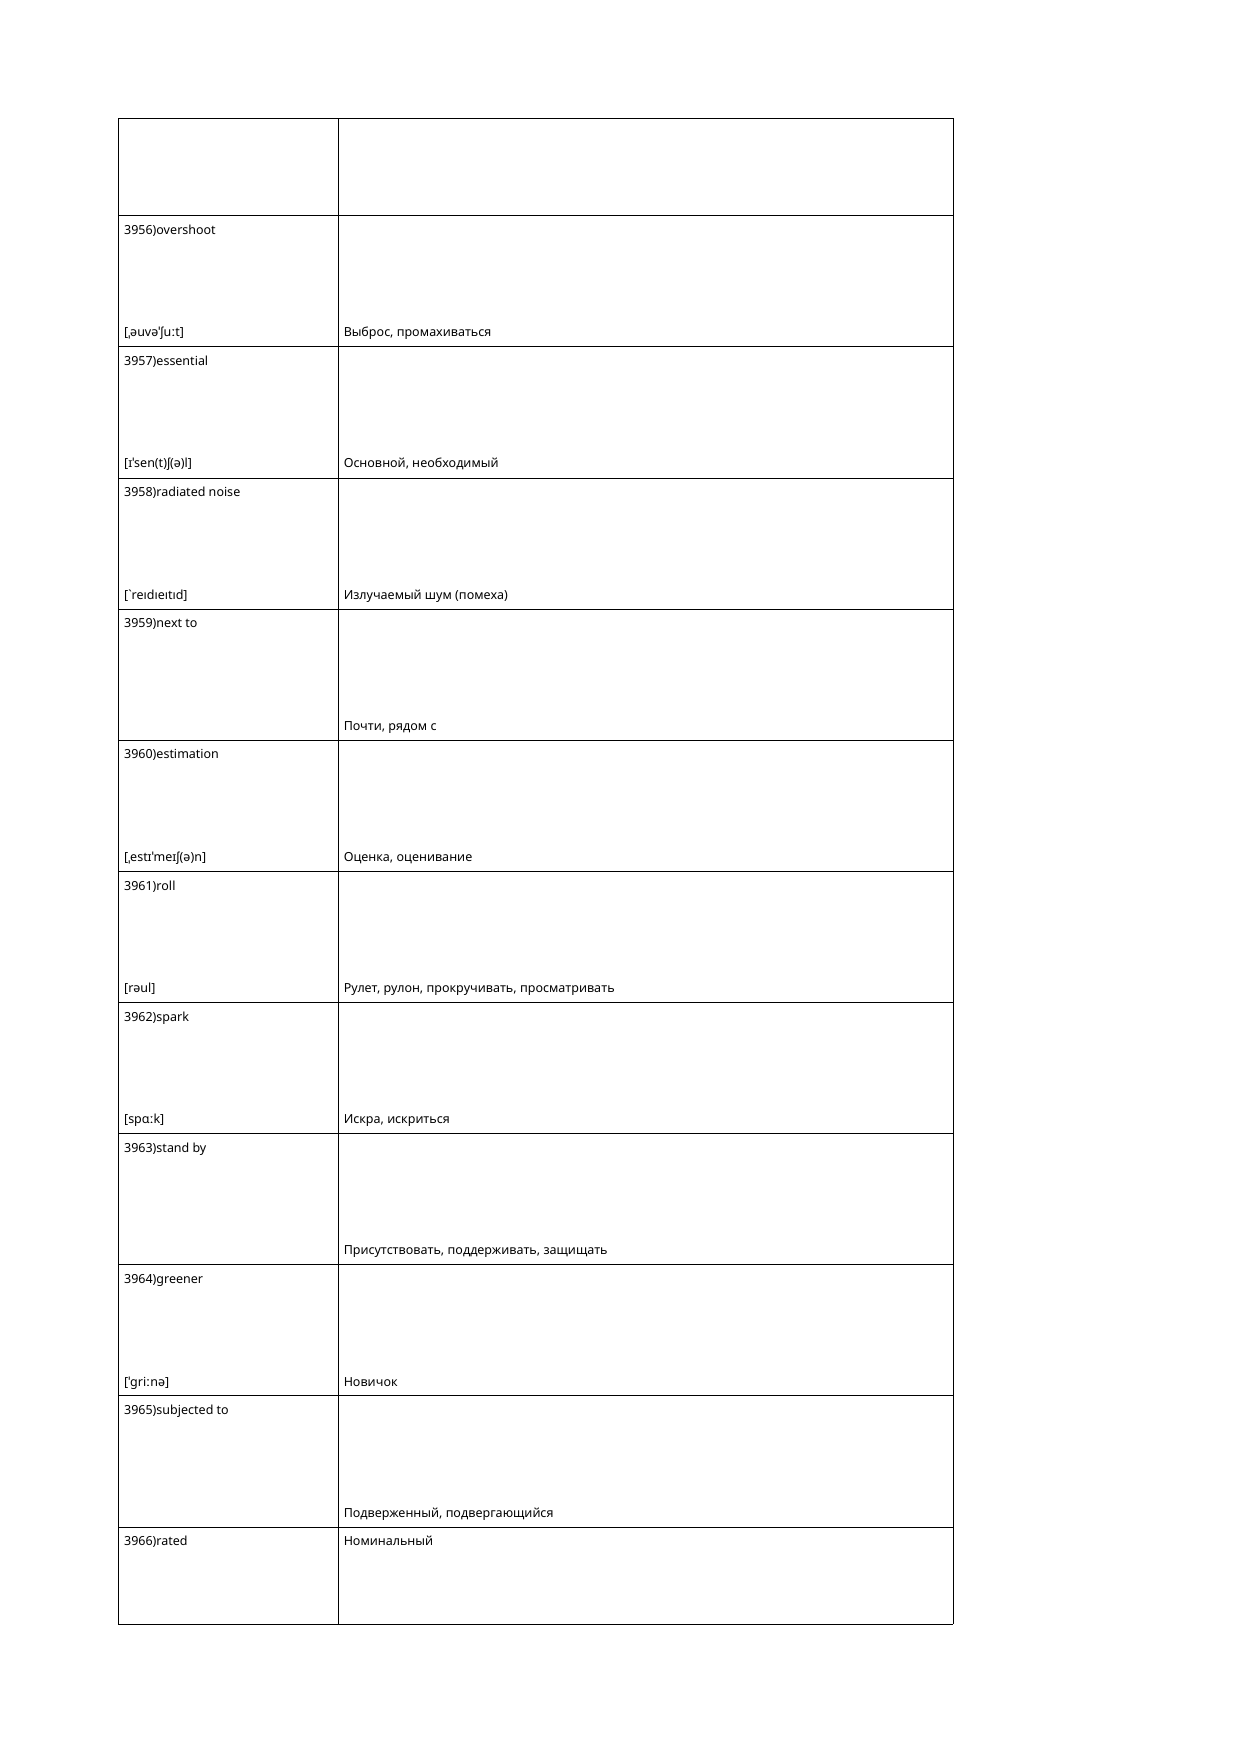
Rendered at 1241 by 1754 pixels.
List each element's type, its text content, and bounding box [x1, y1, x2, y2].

table_cell [339, 119, 953, 215]
table_cell Новичок [339, 1265, 953, 1395]
table_cell 3958)radiated noise [`reıdıeıtıd] [119, 479, 338, 608]
table_cell Искра, искриться [339, 1003, 953, 1133]
table_cell Оценка, оценивание [339, 741, 953, 871]
table_cell 3965)subjected to [119, 1396, 338, 1527]
table_cell 3962)spark [spɑːk] [119, 1003, 338, 1133]
table_cell Почти, рядом с [339, 610, 953, 740]
table_cell 3959)next to [119, 610, 338, 740]
table_cell 3963)stand by [119, 1134, 338, 1264]
table_cell Основной, необходимый [339, 347, 953, 477]
table_cell Выброс, промахиваться [339, 216, 953, 346]
table_cell Присутствовать, поддерживать, защищать [339, 1134, 953, 1264]
table_cell 3966)rated [119, 1528, 338, 1623]
table_cell Рулет, рулон, прокручивать, просматривать [339, 872, 953, 1002]
table_cell 3956)overshoot [ˌəuvəˈʃuːt] [119, 216, 338, 346]
table_cell Номинальный [339, 1528, 953, 1623]
table_cell Излучаемый шум (помеха) [339, 479, 953, 608]
table_cell 3960)estimation [ˌestɪˈmeɪʃ(ə)n] [119, 741, 338, 871]
table_cell Подверженный, подвергающийся [339, 1396, 953, 1527]
table_cell [119, 119, 338, 215]
table_cell 3957)essential [ɪˈsen(t)ʃ(ə)l] [119, 347, 338, 477]
table_cell 3964)greener [ˈgriːnə] [119, 1265, 338, 1395]
table_cell 3961)roll [rəul] [119, 872, 338, 1002]
